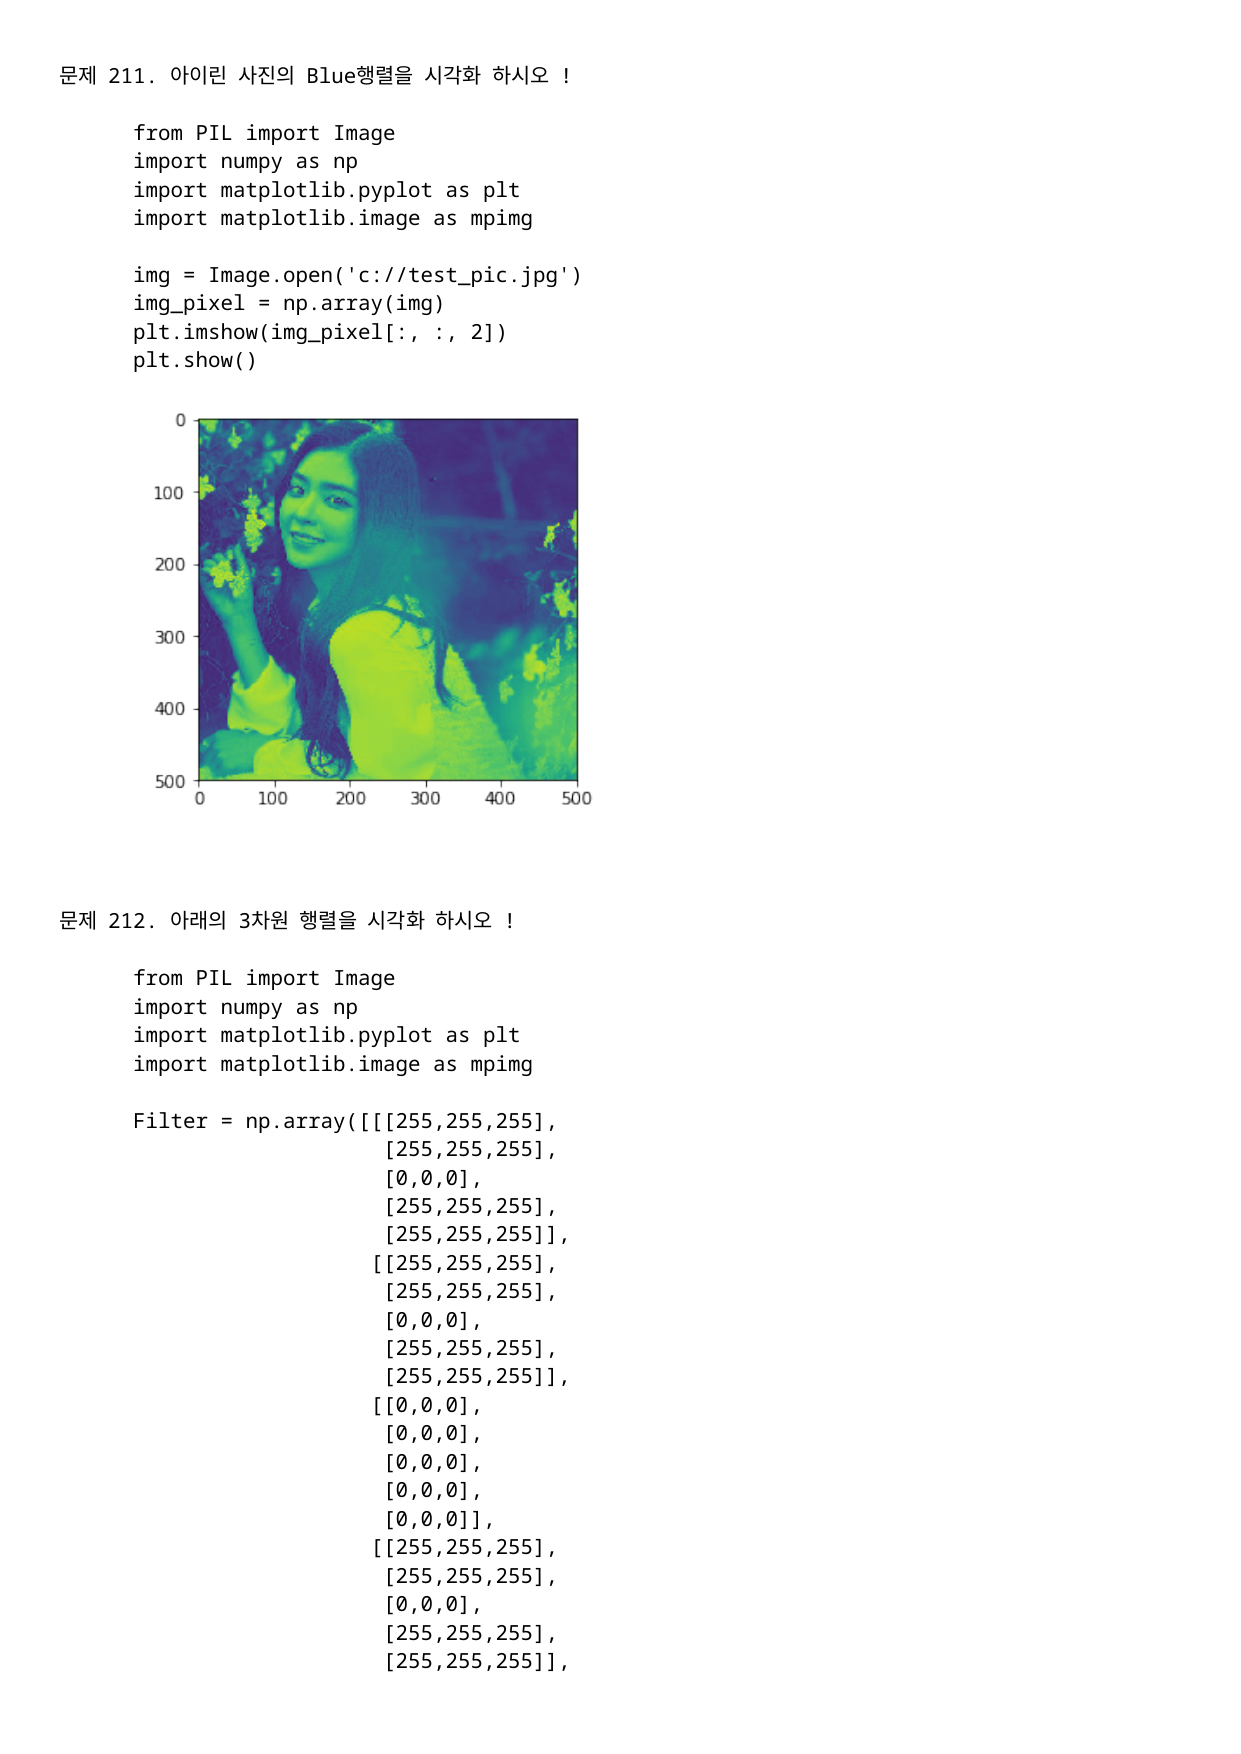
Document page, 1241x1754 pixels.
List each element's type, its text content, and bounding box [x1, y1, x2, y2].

text [255,255,255], [59, 1333, 1181, 1362]
text from PIL import Image [59, 963, 1181, 992]
text [0,0,0], [59, 1163, 1181, 1191]
text [0,0,0], [59, 1475, 1181, 1504]
text [[255,255,255], [59, 1248, 1181, 1276]
text plt.imshow(img_pixel[:, :, 2]) [59, 317, 1181, 345]
text plt.show() [59, 345, 1181, 374]
text import numpy as np [59, 992, 1181, 1020]
text 문제 212. 아래의 3차원 행렬을 시각화 하시오 ! [59, 905, 1181, 935]
text [[255,255,255], [59, 1532, 1181, 1561]
text import matplotlib.image as mpimg [59, 203, 1181, 232]
text import numpy as np [59, 146, 1181, 175]
text [255,255,255]], [59, 1219, 1181, 1248]
text [0,0,0], [59, 1589, 1181, 1618]
text [255,255,255]], [59, 1362, 1181, 1390]
text [255,255,255]], [59, 1646, 1181, 1674]
text [0,0,0], [59, 1447, 1181, 1475]
text [255,255,255], [59, 1134, 1181, 1163]
text img_pixel = np.array(img) [59, 288, 1181, 317]
picture [142, 402, 605, 820]
text [255,255,255], [59, 1618, 1181, 1646]
text from PIL import Image [59, 118, 1181, 146]
text Filter = np.array([[[255,255,255], [59, 1106, 1181, 1134]
text [255,255,255], [59, 1276, 1181, 1305]
text [0,0,0], [59, 1305, 1181, 1333]
text [0,0,0], [59, 1418, 1181, 1447]
text import matplotlib.image as mpimg [59, 1049, 1181, 1077]
text [0,0,0]], [59, 1504, 1181, 1532]
text [255,255,255], [59, 1561, 1181, 1589]
text [[0,0,0], [59, 1390, 1181, 1418]
text import matplotlib.pyplot as plt [59, 175, 1181, 203]
text [255,255,255], [59, 1191, 1181, 1219]
text img = Image.open('c://test_pic.jpg') [59, 260, 1181, 288]
text 문제 211. 아이린 사진의 Blue행렬을 시각화 하시오 ! [59, 59, 1181, 89]
text import matplotlib.pyplot as plt [59, 1020, 1181, 1049]
